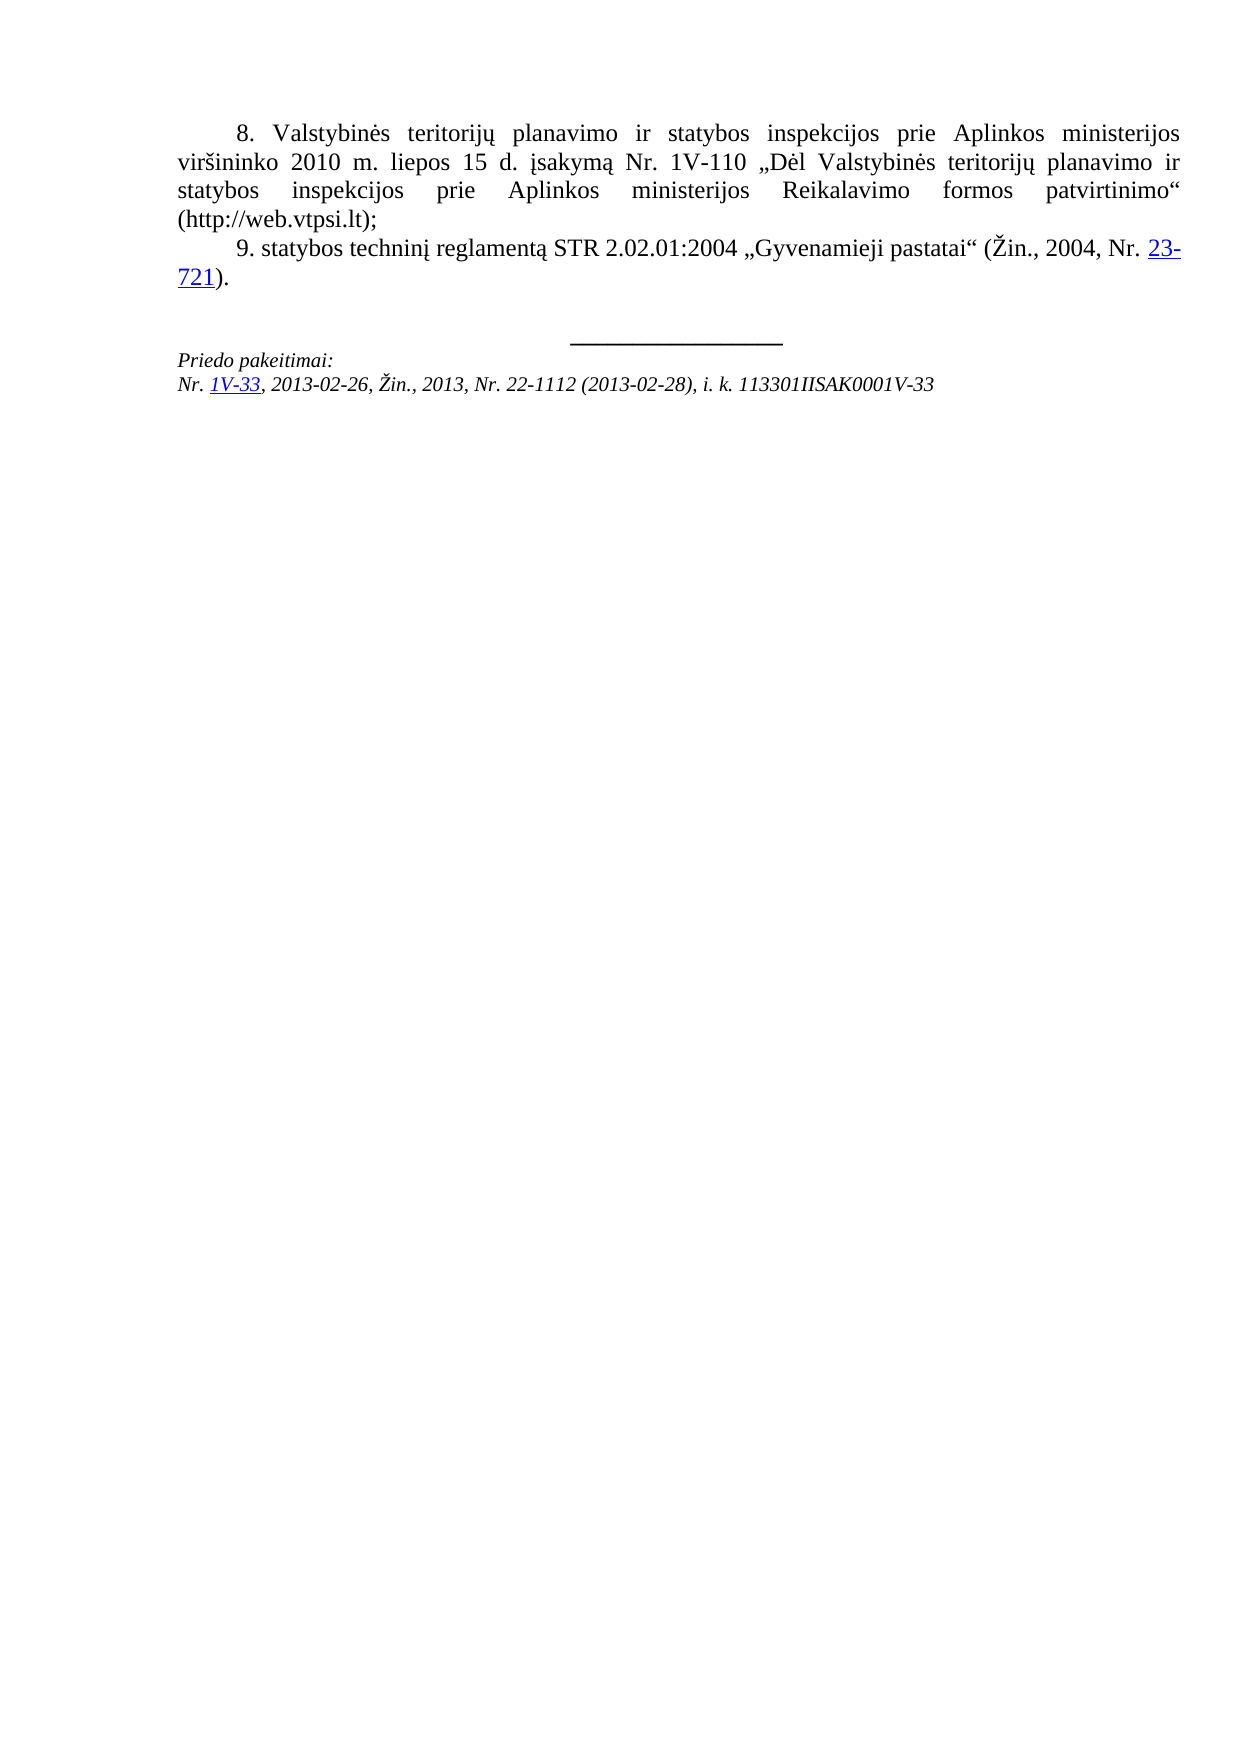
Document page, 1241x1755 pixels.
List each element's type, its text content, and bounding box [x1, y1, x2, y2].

text Priedo pakeitimai: [177, 348, 1181, 372]
text 8. Valstybinės teritorijų planavimo ir statybos inspekcijos prie Aplinkos ministerijos viršininko 2010 m. liepos 15 d. įsakymą Nr. 1V-110 „Dėl Valstybinės teritorijų planavimo ir statybos inspekcijos prie Aplinkos ministerijos Reikalavimo formos patvirtinimo“ (http://web.vtpsi.lt); [177, 118, 1181, 233]
text 9. statybos techninį reglamentą STR 2.02.01:2004 „Gyvenamieji pastatai“ (Žin., 2004, Nr. 23-721). [177, 233, 1181, 291]
text Nr. 1V-33, 2013-02-26, Žin., 2013, Nr. 22-1112 (2013-02-28), i. k. 113301IISAK0001V-33 [177, 372, 1181, 396]
text _________________ [177, 319, 1181, 348]
